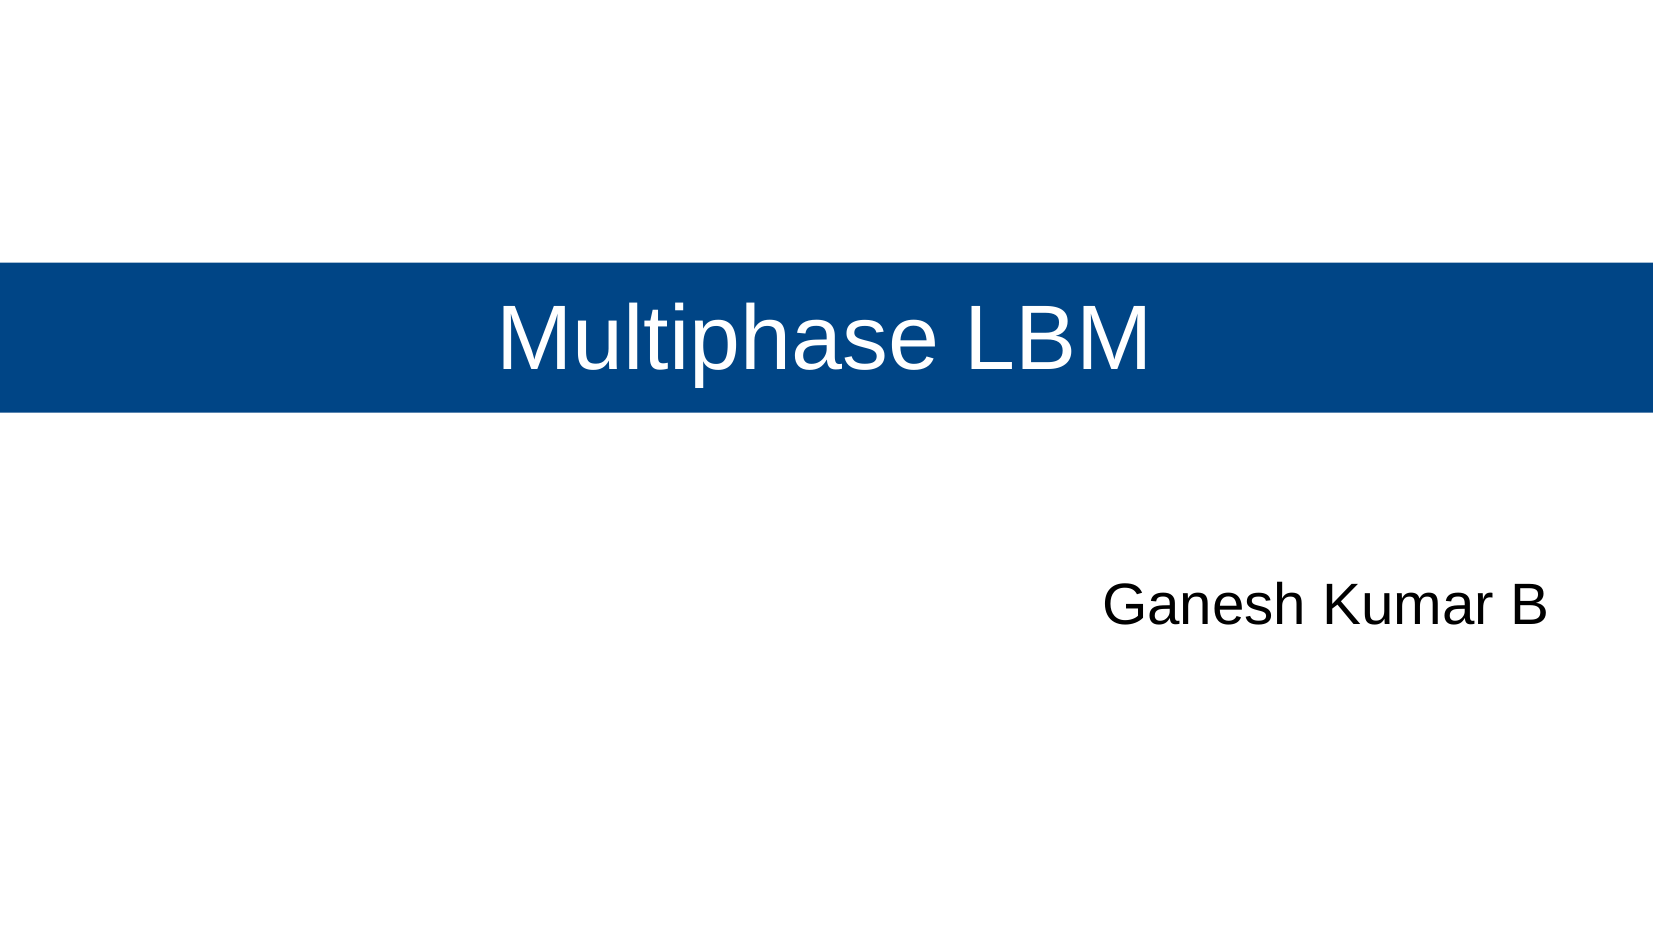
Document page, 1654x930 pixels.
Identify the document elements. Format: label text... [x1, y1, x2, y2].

title Multiphase LBM [0, 262, 1653, 413]
text_box Ganesh Kumar B [1087, 564, 1613, 638]
